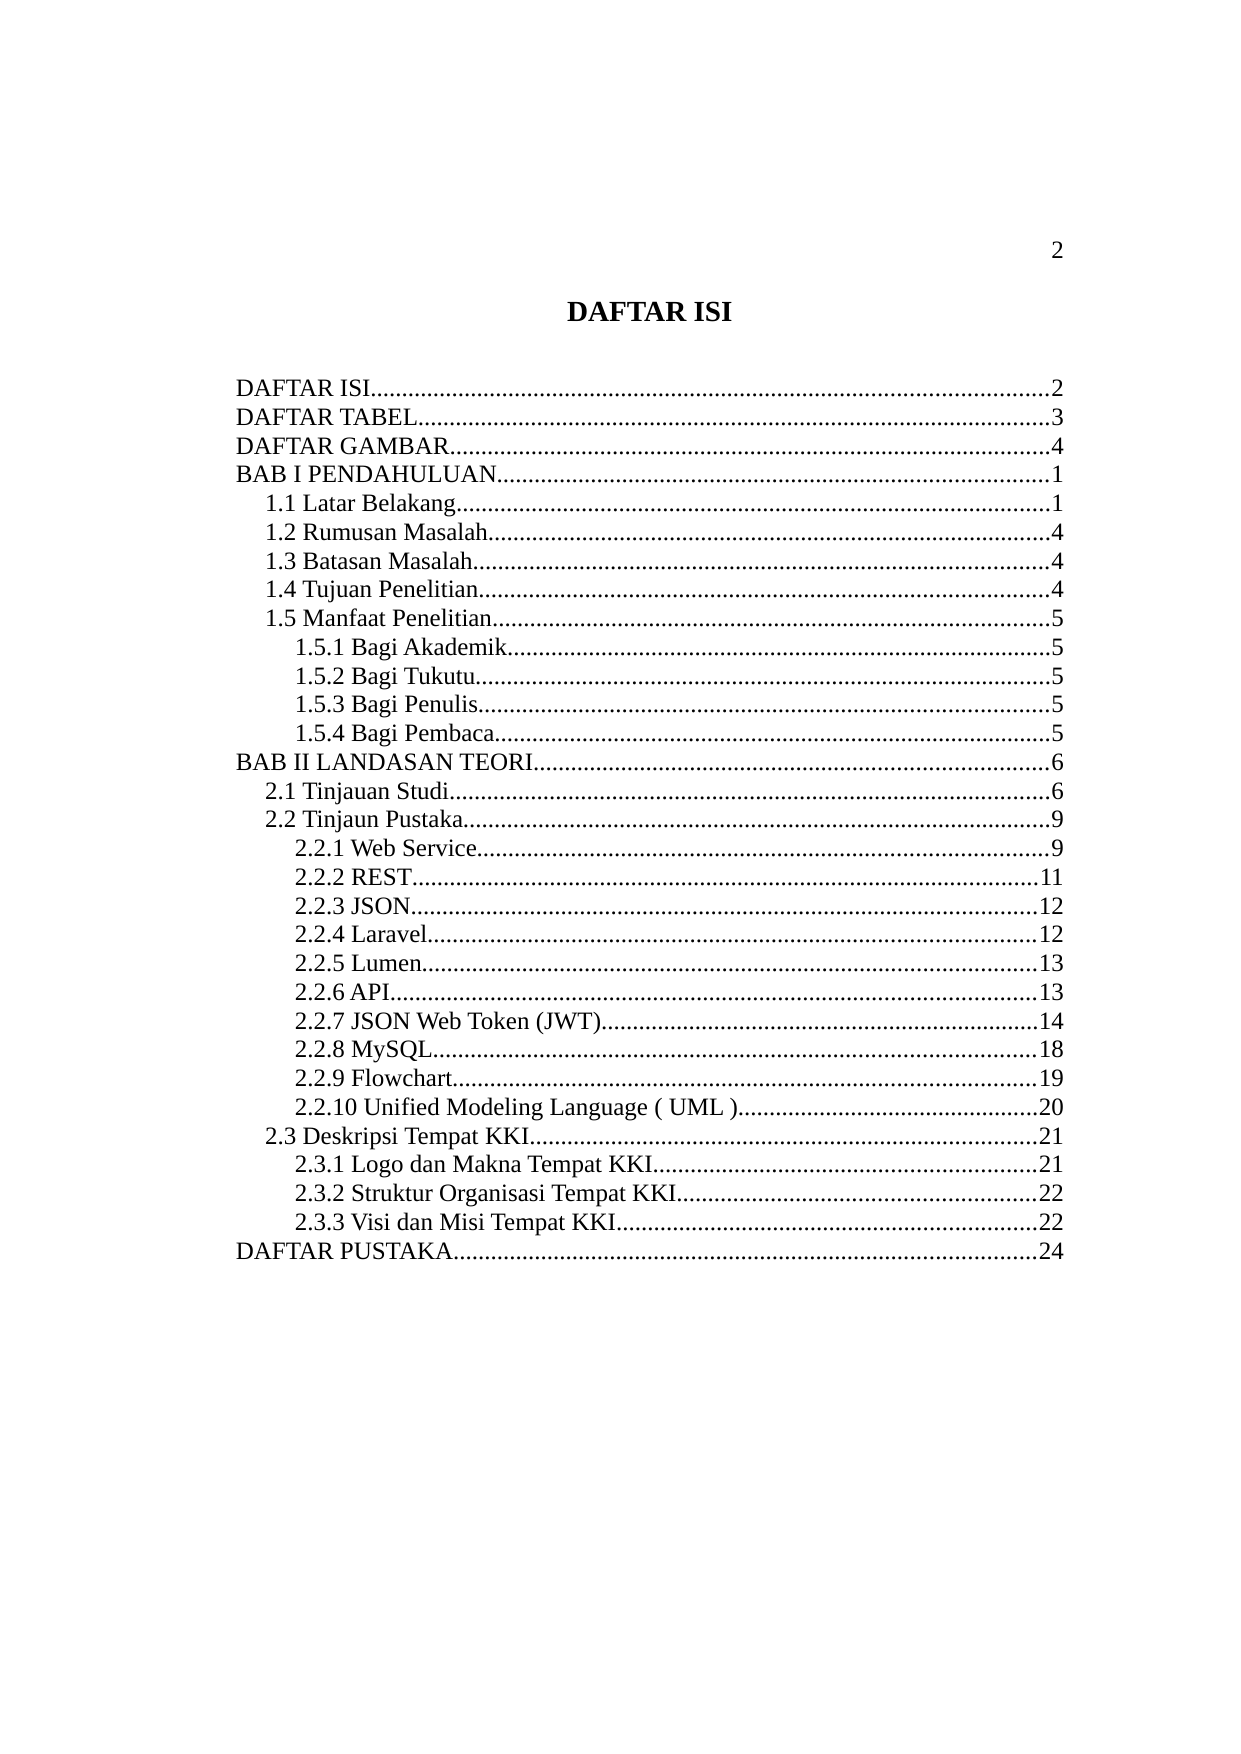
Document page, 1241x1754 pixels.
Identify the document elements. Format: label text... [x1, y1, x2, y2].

text BAB II LANDASAN TEORI 6 [236, 747, 1063, 776]
subtitle DAFTAR ISI [236, 294, 1063, 361]
text BAB I PENDAHULUAN 1 [236, 459, 1063, 488]
text 2.3.2 Struktur Organisasi Tempat KKI 22 [294, 1178, 1063, 1207]
text 1.1 Latar Belakang 1 [265, 488, 1063, 517]
text DAFTAR TABEL 3 [236, 402, 1063, 431]
text 1.5.3 Bagi Penulis 5 [294, 689, 1063, 718]
text 2.1 Tinjauan Studi 6 [265, 776, 1063, 804]
text DAFTAR PUSTAKA 24 [236, 1236, 1063, 1264]
text 2.2.5 Lumen 13 [294, 948, 1063, 977]
text 1.3 Batasan Masalah 4 [265, 546, 1063, 574]
text 2.3.1 Logo dan Makna Tempat KKI 21 [294, 1149, 1063, 1178]
text 2.2.3 JSON 12 [294, 891, 1063, 919]
text 2.2.9 Flowchart 19 [294, 1063, 1063, 1092]
text 1.2 Rumusan Masalah 4 [265, 517, 1063, 546]
text 1.5.2 Bagi Tukutu 5 [294, 661, 1063, 689]
text 2.2.4 Laravel 12 [294, 919, 1063, 948]
text 2.2.1 Web Service 9 [294, 833, 1063, 862]
text 2.3.3 Visi dan Misi Tempat KKI 22 [294, 1207, 1063, 1236]
text 2.2.7 JSON Web Token (JWT) 14 [294, 1006, 1063, 1034]
text 2.2.2 REST 11 [294, 862, 1063, 891]
text DAFTAR ISI 2 [236, 373, 1063, 402]
text 2.2.6 API 13 [294, 977, 1063, 1006]
text 2.2.10 Unified Modeling Language ( UML ) 20 [294, 1092, 1063, 1121]
text 2.3 Deskripsi Tempat KKI 21 [265, 1121, 1063, 1149]
text 1.5.1 Bagi Akademik 5 [294, 632, 1063, 661]
text 1.4 Tujuan Penelitian 4 [265, 574, 1063, 603]
text 2.2.8 MySQL 18 [294, 1034, 1063, 1063]
text 1.5.4 Bagi Pembaca 5 [294, 718, 1063, 747]
text 2.2 Tinjaun Pustaka 9 [265, 804, 1063, 833]
text DAFTAR GAMBAR 4 [236, 431, 1063, 459]
text 1.5 Manfaat Penelitian 5 [265, 603, 1063, 632]
